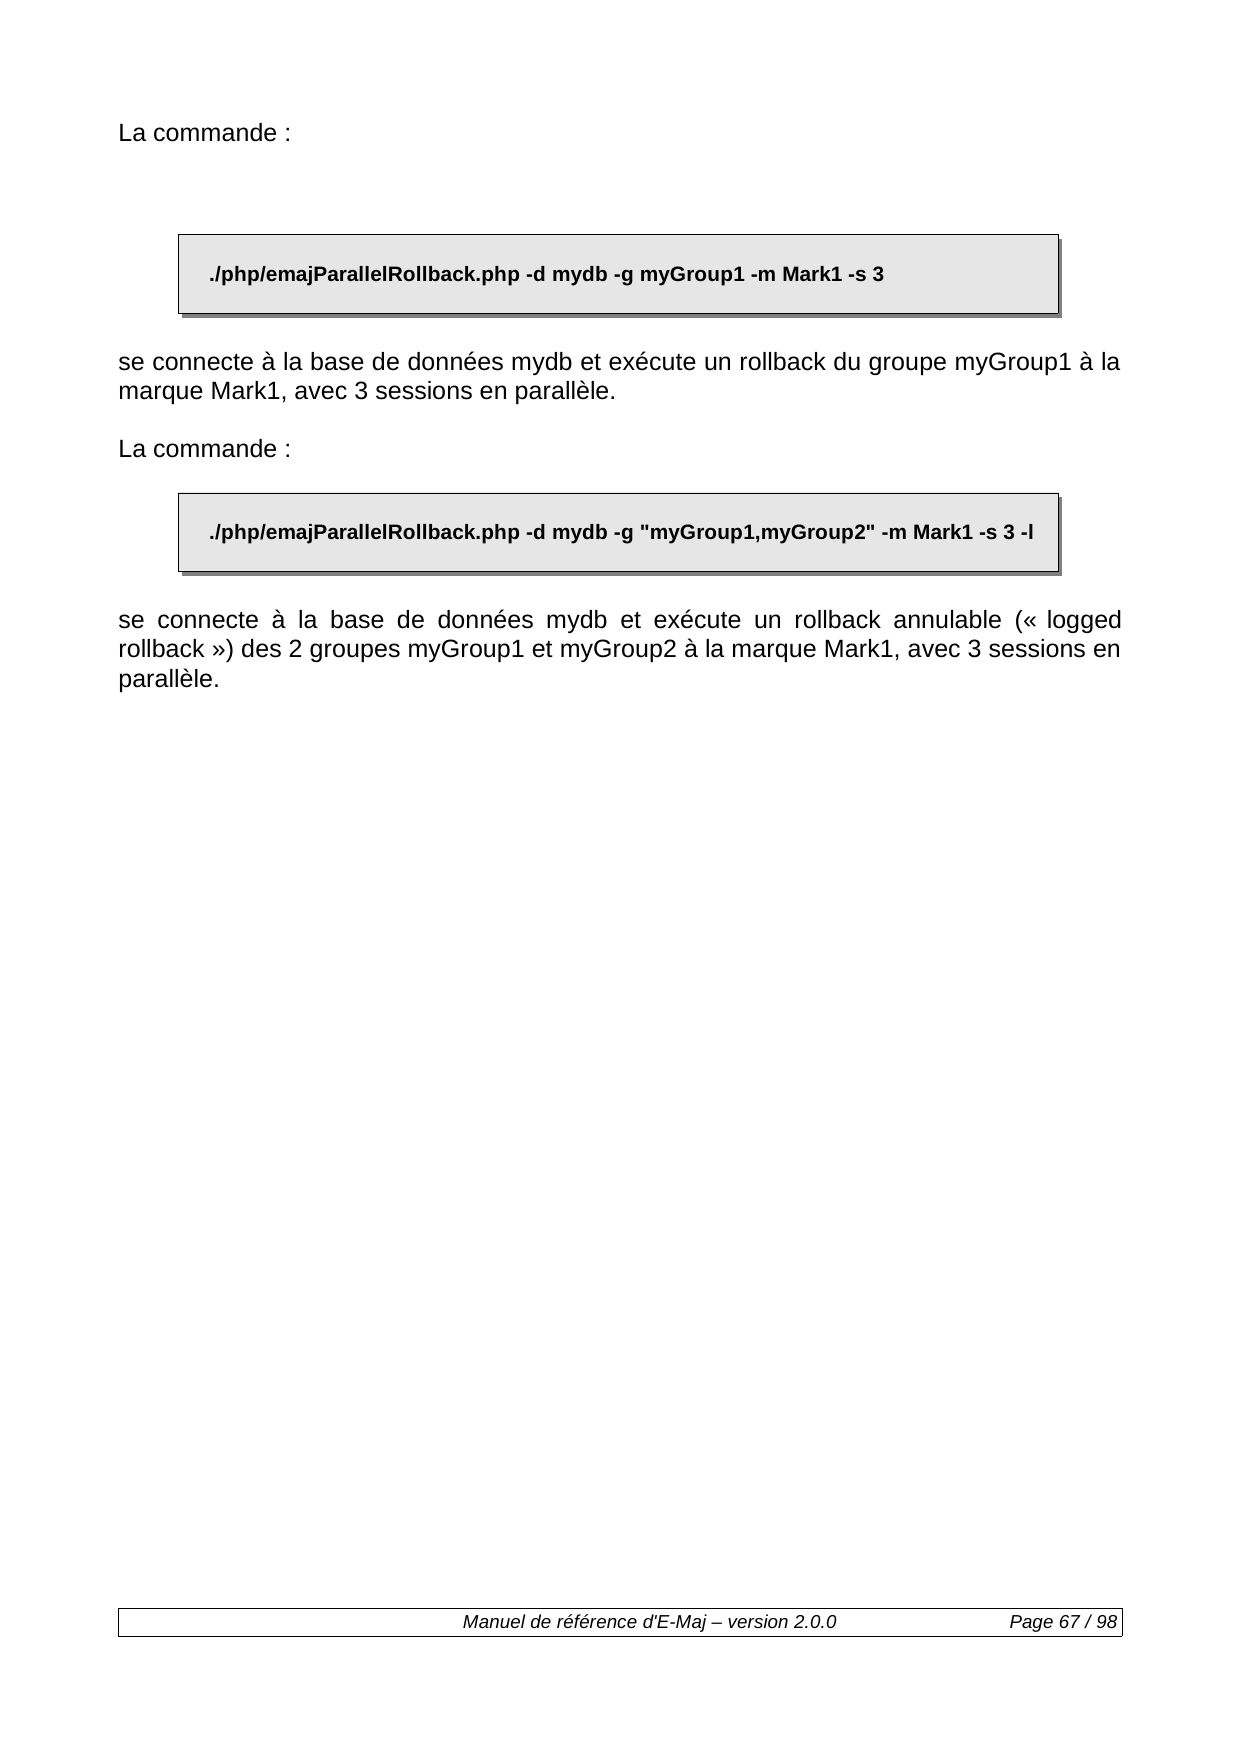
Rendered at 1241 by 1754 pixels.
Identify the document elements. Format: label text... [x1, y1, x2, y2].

text ./php/emajParallelRollback.php -d mydb -g "myGroup1,myGroup2" -m Mark1 -s 3 -l [179, 517, 1058, 541]
text ./php/emajParallelRollback.php -d mydb -g myGroup1 -m Mark1 -s 3 [179, 259, 1058, 283]
text se connecte à la base de données mydb et exécute un rollback du groupe myGroup1 à la marque Mark1, avec 3 sessions en parallèle. [118, 347, 1122, 405]
text La commande : [118, 434, 1122, 463]
text se connecte à la base de données mydb et exécute un rollback annulable (« logged rollback ») des 2 groupes myGroup1 et myGroup2 à la marque Mark1, avec 3 sessions en parallèle. [118, 605, 1122, 692]
text La commande : [118, 118, 1122, 147]
